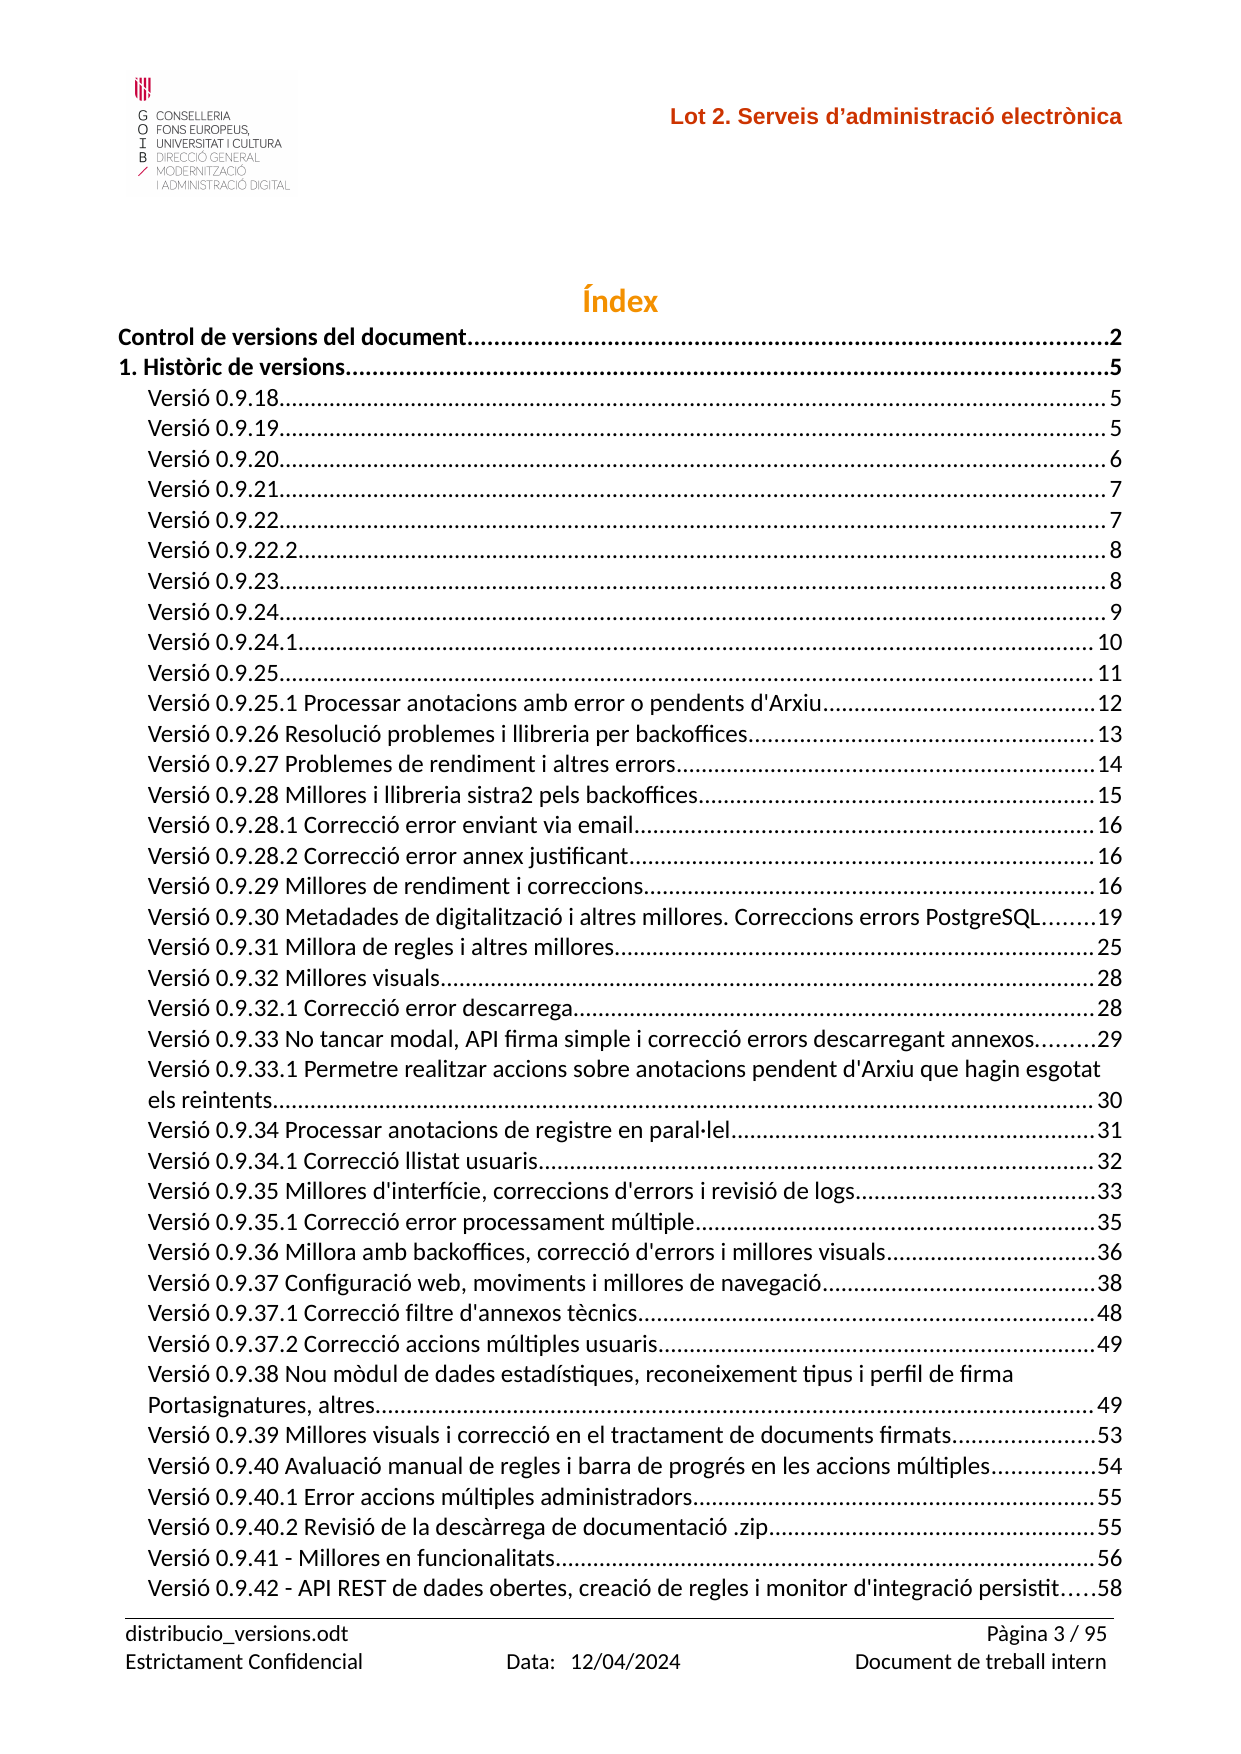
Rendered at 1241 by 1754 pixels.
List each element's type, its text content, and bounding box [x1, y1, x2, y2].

text Versió 0.9.31 Millora de regles i altres millores. 25 [148, 931, 1122, 962]
text Versió 0.9.20 6 [148, 443, 1122, 473]
text Versió 0.9.30 Metadades de digitalització i altres millores. Correccions errors PostgreSQL 19 [148, 901, 1122, 931]
text Versió 0.9.38 Nou mòdul de dades estadístiques, reconeixement tipus i perfil de firma Portasignatures, altres 49 [148, 1359, 1122, 1420]
text Versió 0.9.40.2 Revisió de la descàrrega de documentació .zip 55 [148, 1511, 1122, 1542]
text Versió 0.9.28.1 Correcció error enviant via email 16 [148, 809, 1122, 840]
text Versió 0.9.35.1 Correcció error processament múltiple 35 [148, 1206, 1122, 1237]
text Versió 0.9.33 No tancar modal, API firma simple i correcció errors descarregant annexos 29 [148, 1023, 1122, 1053]
text Versió 0.9.22 7 [148, 504, 1122, 534]
text Versió 0.9.25 11 [148, 657, 1122, 687]
text Versió 0.9.37.1 Correcció filtre d'annexos tècnics 48 [148, 1298, 1122, 1328]
text Versió 0.9.34 Processar anotacions de registre en paral·lel 31 [148, 1114, 1122, 1145]
text Versió 0.9.22.2 8 [148, 534, 1122, 565]
text Versió 0.9.37.2 Correcció accions múltiples usuaris 49 [148, 1328, 1122, 1359]
text Versió 0.9.25.1 Processar anotacions amb error o pendents d'Arxiu 12 [148, 687, 1122, 718]
text Versió 0.9.39 Millores visuals i correcció en el tractament de documents firmats 53 [148, 1420, 1122, 1450]
text Versió 0.9.21 7 [148, 473, 1122, 504]
text Versió 0.9.27 Problemes de rendiment i altres errors 14 [148, 748, 1122, 779]
text Control de versions del document 2 [118, 321, 1122, 351]
text Versió 0.9.40 Avaluació manual de regles i barra de progrés en les accions múltiples 54 [148, 1450, 1122, 1481]
picture [126, 70, 299, 197]
text Versió 0.9.37 Configuració web, moviments i millores de navegació 38 [148, 1267, 1122, 1298]
text 1. Històric de versions 5 [118, 351, 1122, 382]
text Versió 0.9.24 9 [148, 596, 1122, 626]
text Versió 0.9.36 Millora amb backoffices, correcció d'errors i millores visuals 36 [148, 1237, 1122, 1267]
text Versió 0.9.32 Millores visuals. 28 [148, 962, 1122, 992]
text Versió 0.9.35 Millores d'interfície, correccions d'errors i revisió de logs 33 [148, 1176, 1122, 1206]
text Versió 0.9.28 Millores i llibreria sistra2 pels backoffices 15 [148, 779, 1122, 809]
text Versió 0.9.42 - API REST de dades obertes, creació de regles i monitor d'integració persistit 58 [148, 1572, 1122, 1603]
text Versió 0.9.19 5 [148, 412, 1122, 443]
text Versió 0.9.18 5 [148, 382, 1122, 412]
text Versió 0.9.33.1 Permetre realitzar accions sobre anotacions pendent d'Arxiu que hagin esgotat els reintents 30 [148, 1053, 1122, 1114]
text Versió 0.9.28.2 Correcció error annex justificant 16 [148, 840, 1122, 870]
text Índex [118, 280, 1122, 321]
text Versió 0.9.32.1 Correcció error descarrega 28 [148, 992, 1122, 1023]
text Versió 0.9.34.1 Correcció llistat usuaris 32 [148, 1145, 1122, 1176]
text Versió 0.9.26 Resolució problemes i llibreria per backoffices 13 [148, 718, 1122, 748]
text Versió 0.9.24.1 10 [148, 626, 1122, 657]
text Versió 0.9.23 8 [148, 565, 1122, 596]
text Versió 0.9.40.1 Error accions múltiples administradors 55 [148, 1481, 1122, 1511]
text Versió 0.9.29 Millores de rendiment i correccions 16 [148, 870, 1122, 901]
text Versió 0.9.41 - Millores en funcionalitats 56 [148, 1542, 1122, 1572]
